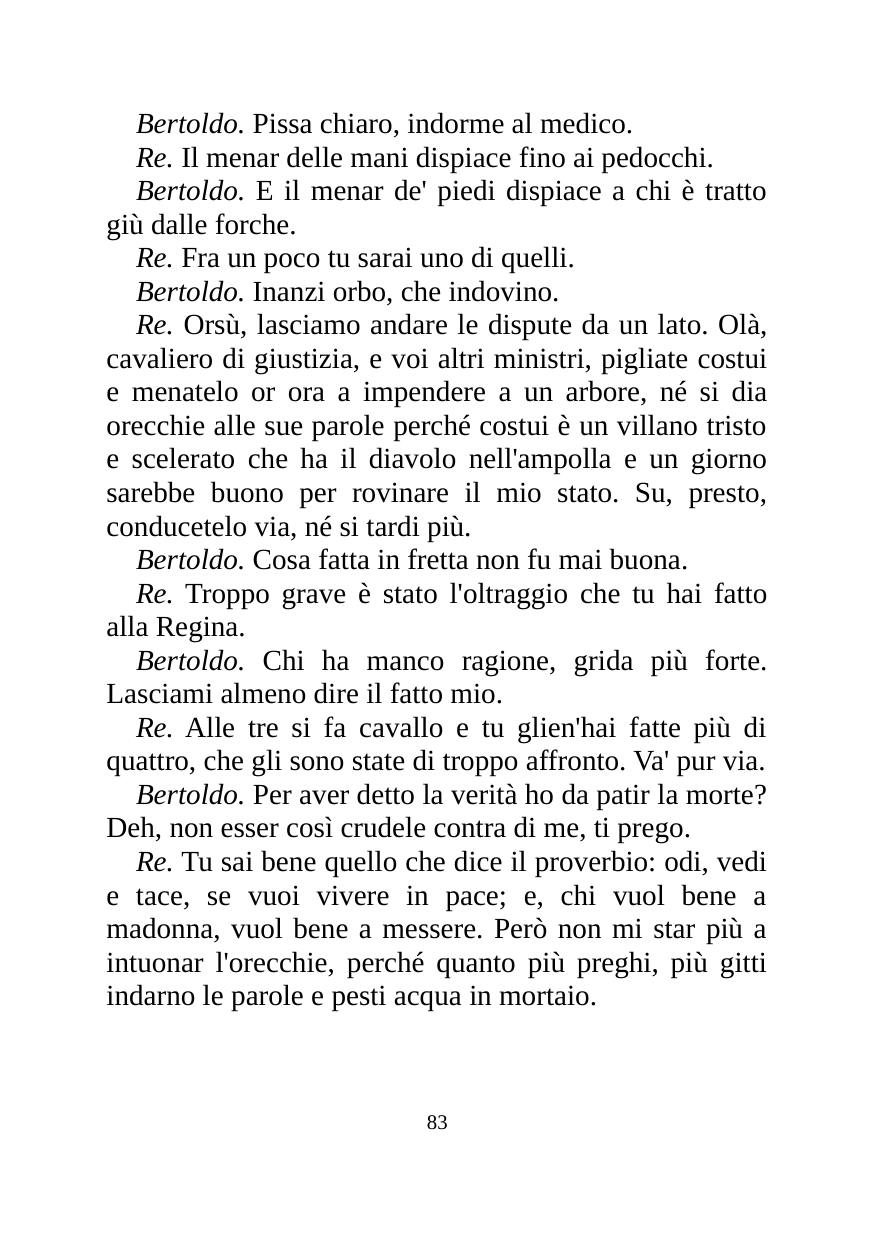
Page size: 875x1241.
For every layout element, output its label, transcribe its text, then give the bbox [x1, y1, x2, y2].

text Re. Tu sai bene quello che dice il proverbio: odi, vedi e tace, se vuoi vivere in pace; e, chi vuol bene a madonna, vuol bene a messere. Però non mi star più a intuonar l'orecchie, perché quanto più preghi, più gitti indarno le parole e pesti acqua in mortaio. [106, 844, 768, 1012]
text Re. Il menar delle mani dispiace fino ai pedocchi. [106, 140, 768, 173]
text Bertoldo. Cosa fatta in fretta non fu mai buona. [106, 542, 768, 576]
text Bertoldo. Per aver detto la verità ho da patir la morte? Deh, non esser così crudele contra di me, ti prego. [106, 777, 768, 844]
text Bertoldo. Pissa chiaro, indorme al medico. [106, 106, 768, 140]
text Re. Orsù, lasciamo andare le dispute da un lato. Olà, cavaliero di giustizia, e voi altri ministri, pigliate costui e menatelo or ora a impendere a un arbore, né si dia orecchie alle sue parole perché costui è un villano tristo e scelerato che ha il diavolo nell'ampolla e un giorno sarebbe buono per rovinare il mio stato. Su, presto, conducetelo via, né si tardi più. [106, 307, 768, 542]
text Re. Alle tre si fa cavallo e tu glien'hai fatte più di quattro, che gli sono state di troppo affronto. Va' pur via. [106, 710, 768, 777]
text Re. Troppo grave è stato l'oltraggio che tu hai fatto alla Regina. [106, 576, 768, 643]
text Re. Fra un poco tu sarai uno di quelli. [106, 240, 768, 274]
text Bertoldo. Chi ha manco ragione, grida più forte. Lasciami almeno dire il fatto mio. [106, 643, 768, 710]
text Bertoldo. E il menar de' piedi dispiace a chi è tratto giù dalle forche. [106, 173, 768, 240]
text Bertoldo. Inanzi orbo, che indovino. [106, 274, 768, 307]
